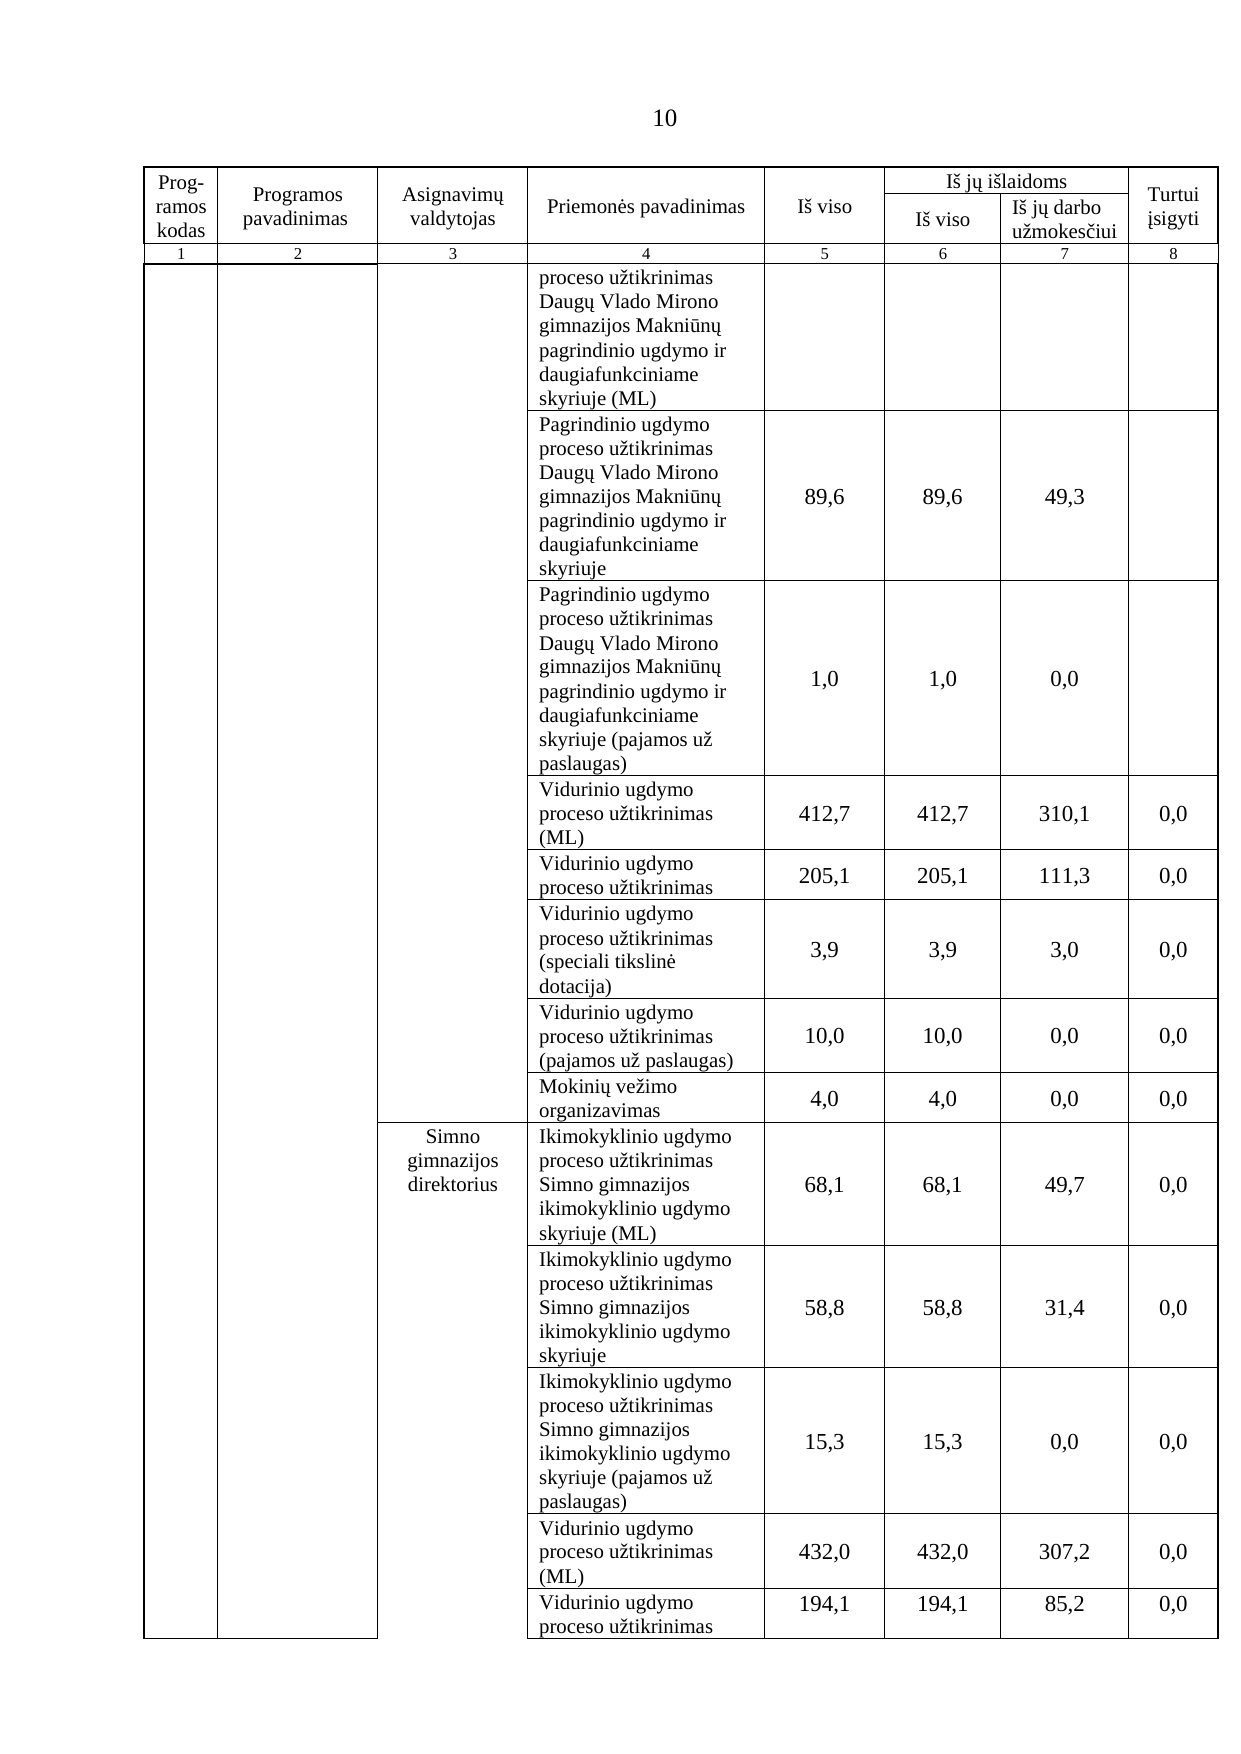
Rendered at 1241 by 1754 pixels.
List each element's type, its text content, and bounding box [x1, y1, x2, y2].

table_cell 0,0 [1129, 1123, 1217, 1244]
table_cell 1,0 [765, 581, 884, 775]
table_header Priemonės pavadinimas [528, 168, 764, 243]
table_cell 0,0 [1001, 581, 1128, 775]
table_cell 111,3 [1001, 850, 1128, 899]
table_cell 89,6 [765, 411, 884, 580]
table_cell 432,0 [885, 1514, 1000, 1588]
table_cell 15,3 [885, 1368, 1000, 1513]
table_cell 0,0 [1129, 1589, 1217, 1638]
table_cell Ikimokyklinio ugdymo proceso užtikrinimas Simno gimnazijos ikimokyklinio ugdymo skyriuje (pajamos už paslaugas) [528, 1368, 764, 1513]
table_cell 0,0 [1001, 1368, 1128, 1513]
table_cell Vidurinio ugdymo proceso užtikrinimas (ML) [528, 776, 764, 849]
table_cell 2 [218, 244, 377, 263]
table_cell 0,0 [1129, 999, 1217, 1072]
table_cell [1129, 264, 1217, 410]
table_cell 1,0 [885, 581, 1000, 775]
table_cell [145, 265, 217, 1638]
table_cell Ikimokyklinio ugdymo proceso užtikrinimas Simno gimnazijos ikimokyklinio ugdymo skyriuje [528, 1246, 764, 1367]
table_cell 31,4 [1001, 1246, 1128, 1367]
table_cell 0,0 [1129, 1073, 1217, 1122]
table_cell 194,1 [765, 1589, 884, 1638]
table_cell 7 [1001, 244, 1128, 263]
table_cell Vidurinio ugdymo proceso užtikrinimas (speciali tikslinė dotacija) [528, 900, 764, 998]
table_cell Ikimokyklinio ugdymo proceso užtikrinimas Simno gimnazijos ikimokyklinio ugdymo skyriuje (ML) [528, 1123, 764, 1244]
table_cell Pagrindinio ugdymo proceso užtikrinimas Daugų Vlado Mirono gimnazijos Makniūnų pagrindinio ugdymo ir daugiafunkciniame skyriuje [528, 411, 764, 580]
table_cell [765, 264, 884, 410]
table_cell 0,0 [1129, 1368, 1217, 1513]
table_cell Iš jų darbo užmokesčiui [1001, 194, 1128, 243]
table_cell 205,1 [885, 850, 1000, 899]
table_header Prog-ramos kodas [145, 168, 217, 243]
table_cell Iš viso [885, 194, 1000, 243]
table_cell 10,0 [765, 999, 884, 1072]
table_cell 5 [765, 244, 884, 263]
table_cell 412,7 [885, 776, 1000, 849]
table_cell 0,0 [1129, 900, 1217, 998]
table_cell 310,1 [1001, 776, 1128, 849]
table_header Iš jų išlaidoms [885, 168, 1128, 193]
table_cell 89,6 [885, 411, 1000, 580]
table_cell Vidurinio ugdymo proceso užtikrinimas (pajamos už paslaugas) [528, 999, 764, 1072]
table_cell 10,0 [885, 999, 1000, 1072]
table_cell 58,8 [885, 1246, 1000, 1367]
table_cell [1129, 411, 1217, 580]
table_cell 0,0 [1129, 850, 1217, 899]
table_cell [218, 265, 377, 1638]
table_cell 3 [378, 244, 527, 263]
table_cell 6 [885, 244, 1000, 263]
table_cell 8 [1129, 244, 1218, 263]
table_cell 85,2 [1001, 1589, 1128, 1638]
table_cell 68,1 [765, 1123, 884, 1244]
table_cell 0,0 [1129, 1246, 1217, 1367]
table_cell [378, 264, 527, 1122]
table_cell 58,8 [765, 1246, 884, 1367]
table_cell [885, 264, 1000, 410]
table_cell Simno gimnazijos direktorius [378, 1123, 527, 1638]
table_cell 49,3 [1001, 411, 1128, 580]
table_cell 4,0 [885, 1073, 1000, 1122]
table_cell Vidurinio ugdymo proceso užtikrinimas [528, 850, 764, 899]
table_cell 15,3 [765, 1368, 884, 1513]
table_cell 68,1 [885, 1123, 1000, 1244]
table_cell 194,1 [885, 1589, 1000, 1638]
table_header Programos pavadinimas [218, 168, 377, 243]
table_cell Mokinių vežimo organizavimas [528, 1073, 764, 1122]
table_cell 3,0 [1001, 900, 1128, 998]
table_cell proceso užtikrinimas Daugų Vlado Mirono gimnazijos Makniūnų pagrindinio ugdymo ir daugiafunkciniame skyriuje (ML) [528, 264, 764, 410]
table_cell 4 [528, 244, 764, 263]
table_cell Pagrindinio ugdymo proceso užtikrinimas Daugų Vlado Mirono gimnazijos Makniūnų pagrindinio ugdymo ir daugiafunkciniame skyriuje (pajamos už paslaugas) [528, 581, 764, 775]
table_cell 412,7 [765, 776, 884, 849]
table_cell 205,1 [765, 850, 884, 899]
table_cell 432,0 [765, 1514, 884, 1588]
table_cell [1001, 264, 1128, 410]
table_cell Vidurinio ugdymo proceso užtikrinimas (ML) [528, 1514, 764, 1588]
table_cell 0,0 [1129, 1514, 1217, 1588]
table_header Turtui įsigyti [1129, 168, 1217, 243]
table_cell 3,9 [885, 900, 1000, 998]
table_cell 1 [145, 244, 217, 263]
table_cell 307,2 [1001, 1514, 1128, 1588]
table_header Iš viso [765, 168, 884, 243]
table_cell 4,0 [765, 1073, 884, 1122]
table_cell 0,0 [1129, 776, 1217, 849]
table_cell Vidurinio ugdymo proceso užtikrinimas [528, 1589, 764, 1638]
table_cell 0,0 [1001, 1073, 1128, 1122]
table_header Asignavimų valdytojas [378, 168, 527, 243]
table_cell 3,9 [765, 900, 884, 998]
table_cell 49,7 [1001, 1123, 1128, 1244]
table_cell 0,0 [1001, 999, 1128, 1072]
table_cell [1129, 581, 1217, 775]
